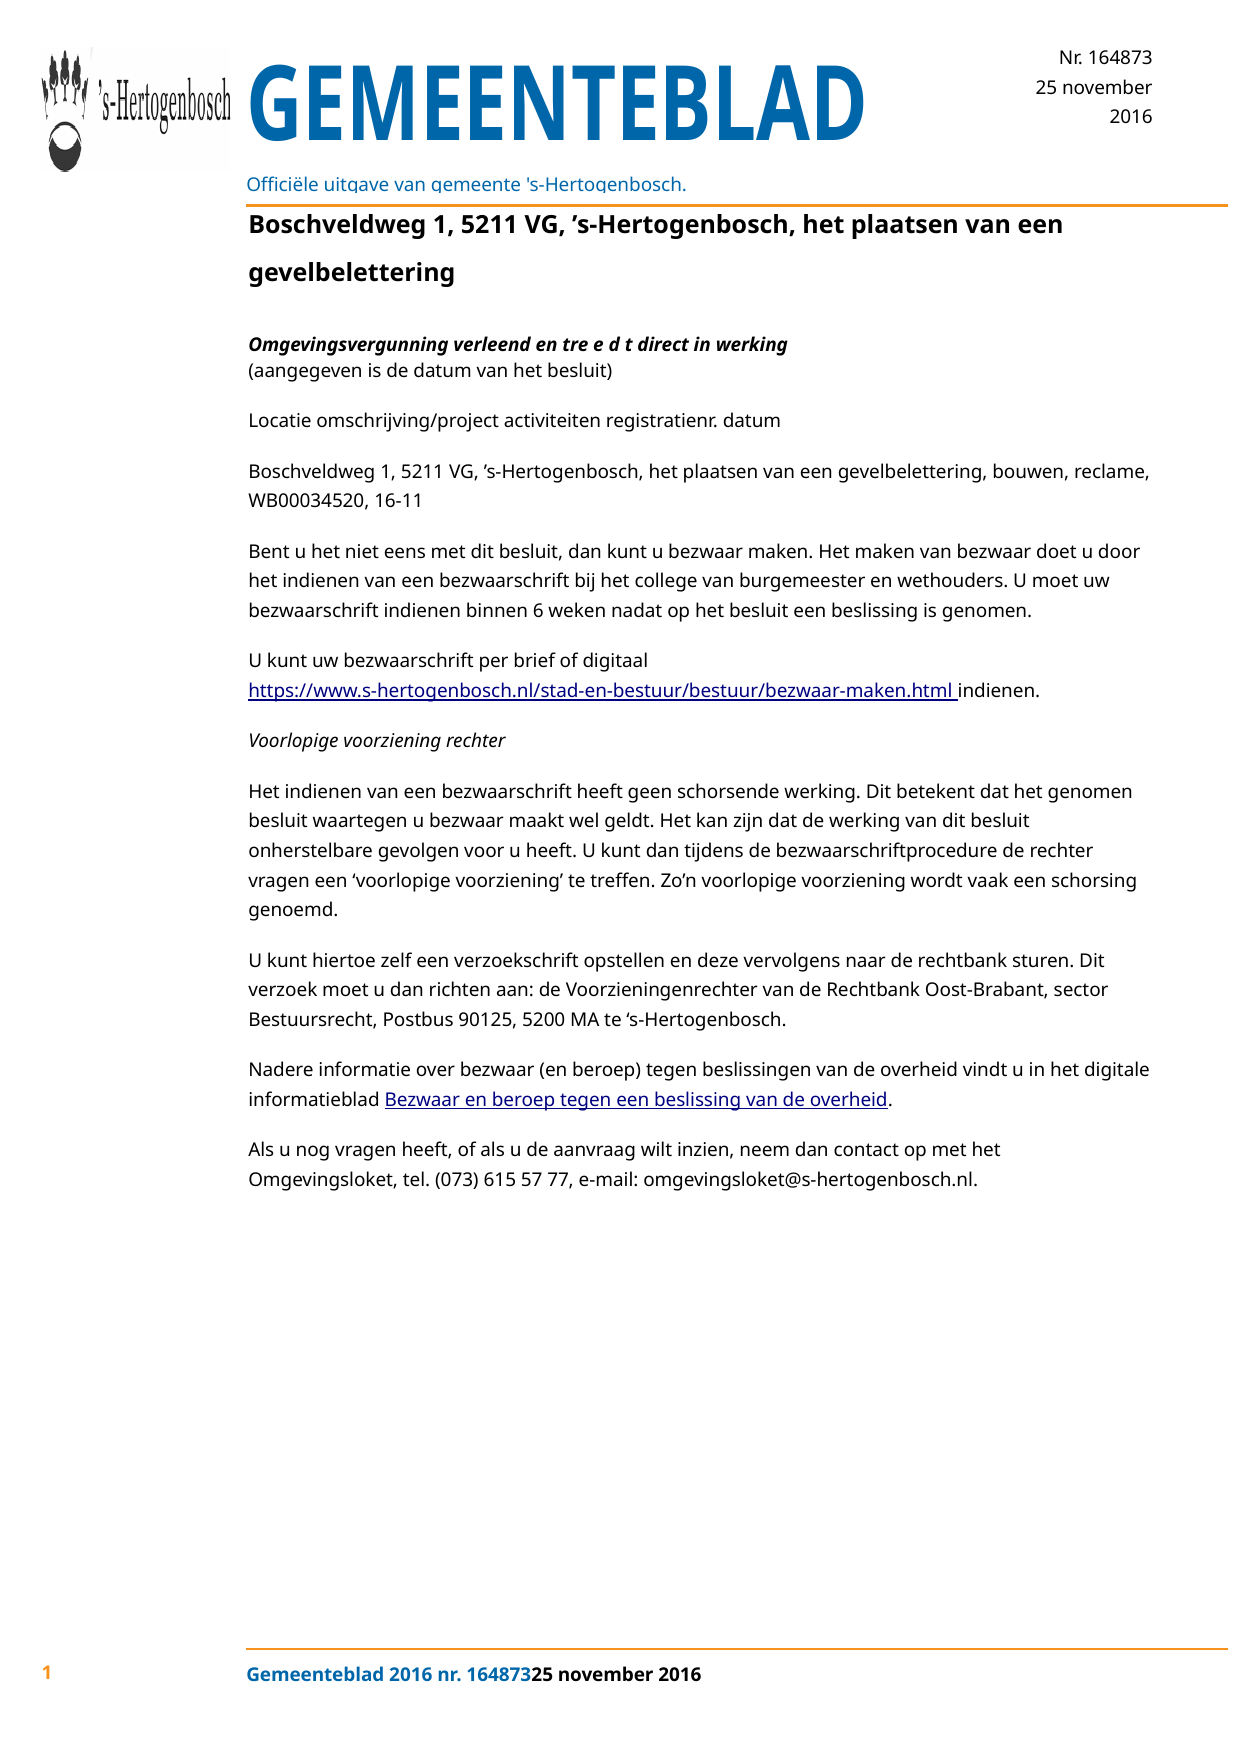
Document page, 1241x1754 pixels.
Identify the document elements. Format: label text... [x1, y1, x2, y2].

text Boschveldweg 1, 5211 VG, ’s-Hertogenbosch, het plaatsen van een gevelbelettering [248, 207, 1152, 288]
text Voorlopige voorziening rechter [248, 728, 1152, 753]
text Het indienen van een bezwaarschrift heeft geen schorsende werking. Dit betekent dat het genomen besluit waartegen u bezwaar maakt wel geldt. Het kan zijn dat de werking van dit besluit onherstelbare gevolgen voor u heeft. U kunt dan tijdens de bezwaarschriftprocedure de rechter vragen een ‘voorlopige voorziening’ te treffen. Zo’n voorlopige voorziening wordt vaak een schorsing genoemd. [248, 778, 1152, 922]
text Locatie omschrijving/project activiteiten registratienr. datum [248, 408, 1152, 433]
text U kunt uw bezwaarschrift per brief of digitaal https://www.s-hertogenbosch.nl/stad-en-bestuur/bestuur/bezwaar-maken.html indienen. [248, 648, 1152, 703]
text Omgevingsvergunning verleend en tre e d t direct in werking [248, 331, 1152, 357]
text (aangegeven is de datum van het besluit) [248, 357, 1152, 383]
text Boschveldweg 1, 5211 VG, ’s-Hertogenbosch, het plaatsen van een gevelbelettering, bouwen, reclame, WB00034520, 16-11 [248, 458, 1152, 513]
text Bent u het niet eens met dit besluit, dan kunt u bezwaar maken. Het maken van bezwaar doet u door het indienen van een bezwaarschrift bij het college van burgemeester en wethouders. U moet uw bezwaarschrift indienen binnen 6 weken nadat op het besluit een beslissing is genomen. [248, 538, 1152, 623]
text U kunt hiertoe zelf een verzoekschrift opstellen en deze vervolgens naar de rechtbank sturen. Dit verzoek moet u dan richten aan: de Voorzieningenrechter van de Rechtbank Oost-Brabant, sector Bestuursrecht, Postbus 90125, 5200 MA te ‘s-Hertogenbosch. [248, 947, 1152, 1032]
text Nadere informatie over bezwaar (en beroep) tegen beslissingen van de overheid vindt u in het digitale informatieblad Bezwaar en beroep tegen een beslissing van de overheid. [248, 1056, 1152, 1112]
picture [41, 47, 231, 172]
text Als u nog vragen heeft, of als u de aanvraag wilt inzien, neem dan contact op met het Omgevingsloket, tel. (073) 615 57 77, e-mail: omgevingsloket@s-hertogenbosch.nl. [248, 1136, 1152, 1192]
